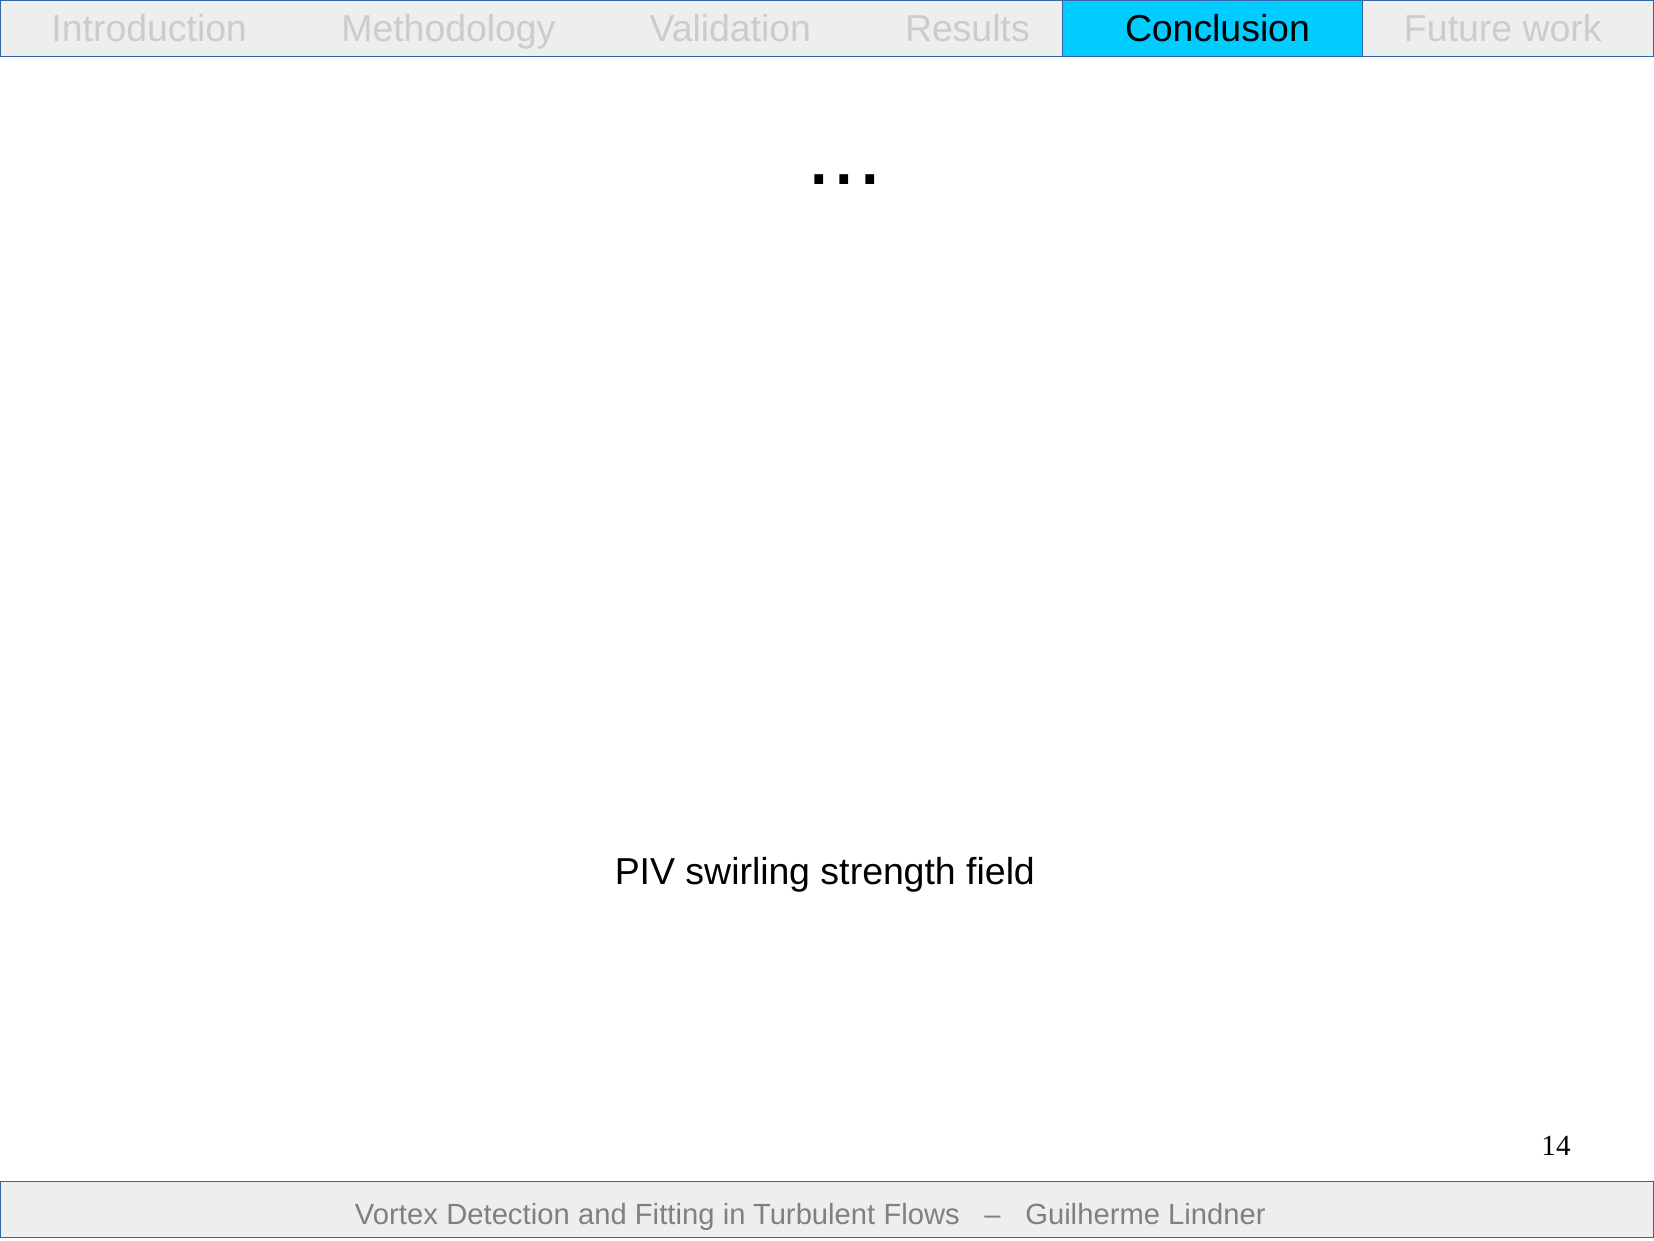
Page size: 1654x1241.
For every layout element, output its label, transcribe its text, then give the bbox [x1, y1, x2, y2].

title ... [82, 57, 1571, 257]
text_box [0, 1181, 1654, 1238]
text_box PIV swirling strength field [600, 843, 1111, 901]
text_box Introduction Methodology Validation Results Conclusion Future work [0, 0, 1654, 57]
text_box Vortex Detection and Fitting in Turbulent Flows – Guilherme Lindner [340, 1190, 1314, 1241]
